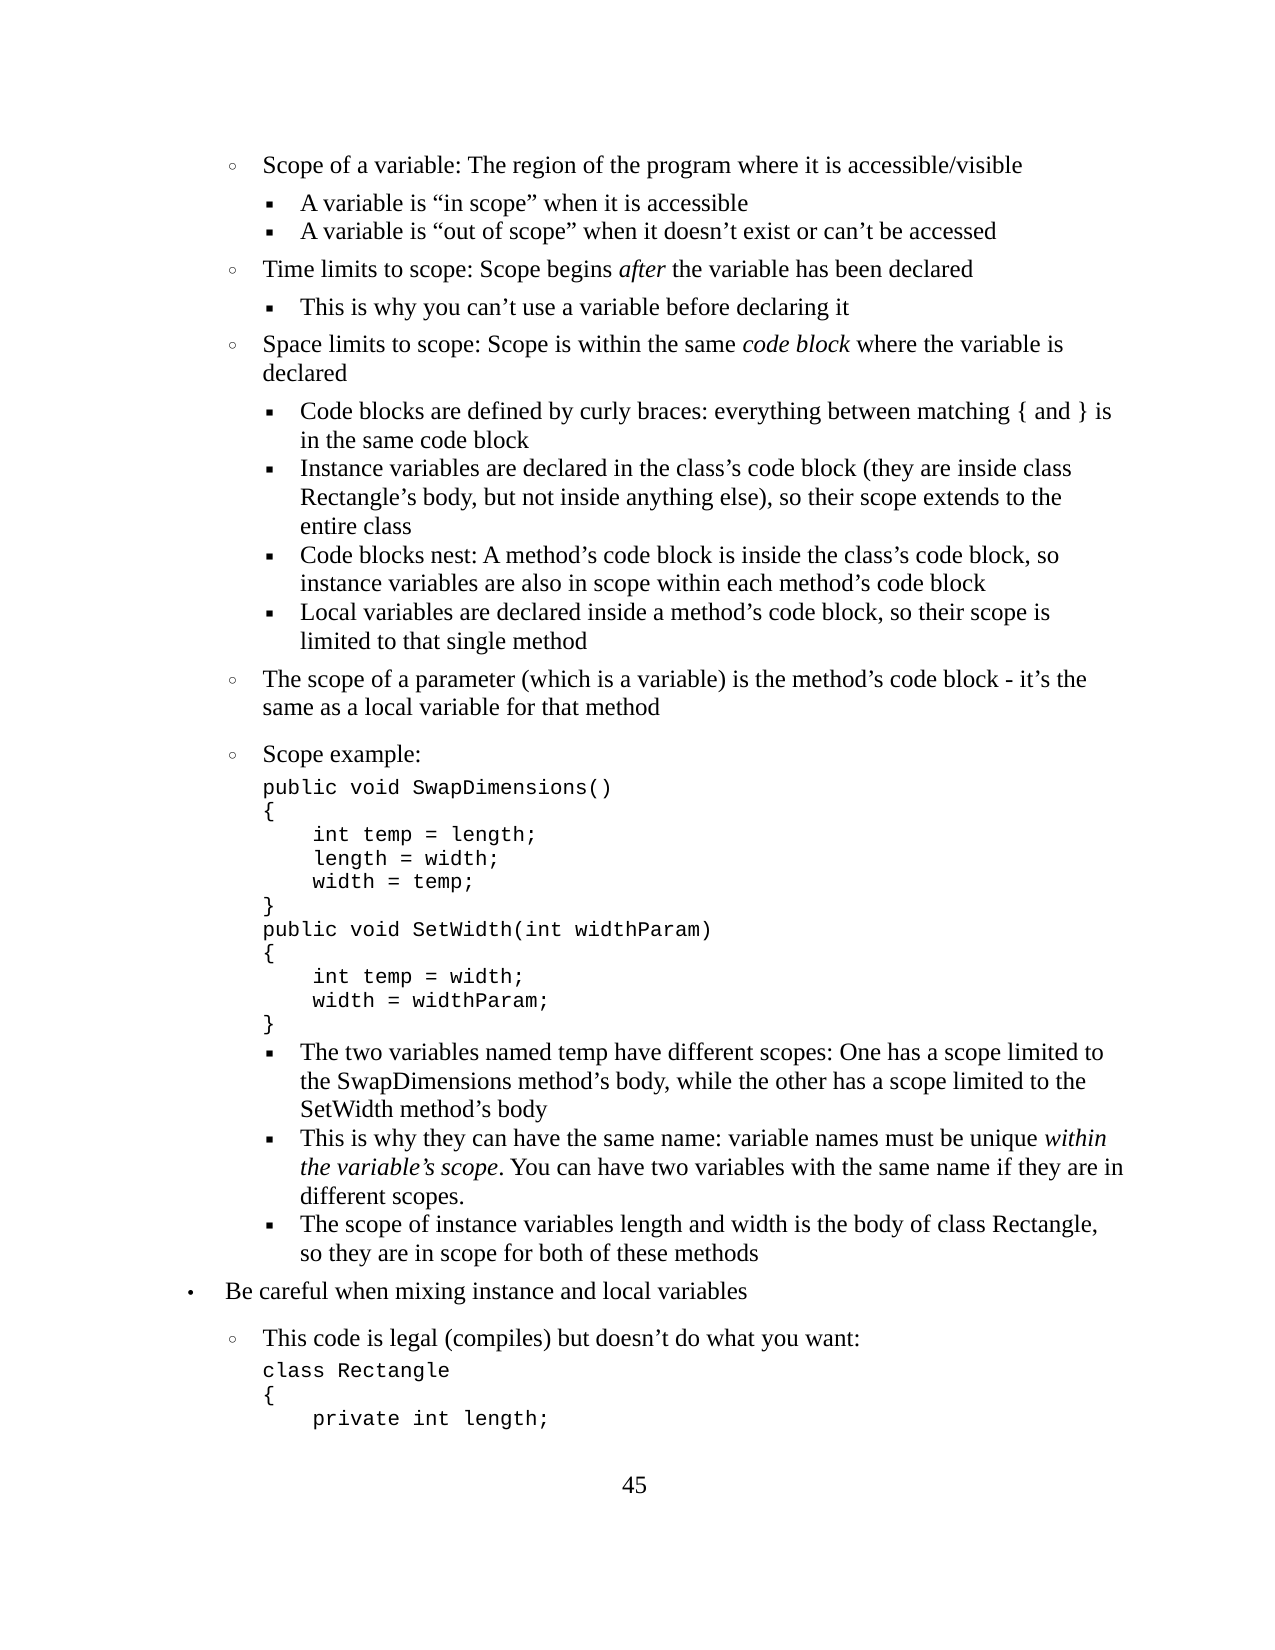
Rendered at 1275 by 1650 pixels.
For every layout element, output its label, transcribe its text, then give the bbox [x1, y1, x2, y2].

list Space limits to scope: Scope is within the same code block where the variable is declared [225, 329, 1125, 387]
list int temp = width; [225, 966, 1125, 990]
list The scope of instance variables length and width is the body of class Rectangle, so they are in scope for both of these methods [262, 1209, 1125, 1267]
list } [225, 1013, 1125, 1037]
list public void SetWidth(int widthParam) [225, 919, 1125, 942]
list public void SwapDimensions() [225, 777, 1125, 801]
list This is why they can have the same name: variable names must be unique within the variable’s scope. You can have two variables with the same name if they are in different scopes. [262, 1123, 1125, 1209]
list Time limits to scope: Scope begins after the variable has been declared [225, 254, 1125, 283]
list This code is legal (compiles) but doesn’t do what you want: [225, 1323, 1125, 1351]
list int temp = length; [225, 824, 1125, 848]
list Scope of a variable: The region of the program where it is accessible/visible [225, 150, 1125, 179]
list This is why you can’t use a variable before declaring it [262, 292, 1125, 321]
list { [225, 1384, 1125, 1408]
list class Rectangle [225, 1360, 1125, 1384]
list Be careful when mixing instance and local variables [187, 1276, 1125, 1305]
list private int length; [225, 1408, 1125, 1431]
list The scope of a parameter (which is a variable) is the method’s code block - it’s the same as a local variable for that method [225, 664, 1125, 721]
list length = width; [225, 848, 1125, 871]
list Code blocks nest: A method’s code block is inside the class’s code block, so instance variables are also in scope within each method’s code block [262, 540, 1125, 597]
list width = widthParam; [225, 990, 1125, 1013]
list A variable is “out of scope” when it doesn’t exist or can’t be accessed [262, 216, 1125, 245]
list { [225, 801, 1125, 824]
list } [225, 895, 1125, 919]
list The two variables named temp have different scopes: One has a scope limited to the SwapDimensions method’s body, while the other has a scope limited to the SetWidth method’s body [262, 1037, 1125, 1123]
list Local variables are declared inside a method’s code block, so their scope is limited to that single method [262, 597, 1125, 655]
list width = temp; [225, 871, 1125, 895]
list { [225, 942, 1125, 966]
list A variable is “in scope” when it is accessible [262, 188, 1125, 216]
list Instance variables are declared in the class’s code block (they are inside class Rectangle’s body, but not inside anything else), so their scope extends to the entire class [262, 453, 1125, 540]
list Code blocks are defined by curly braces: everything between matching { and } is in the same code block [262, 396, 1125, 453]
list Scope example: [225, 739, 1125, 768]
